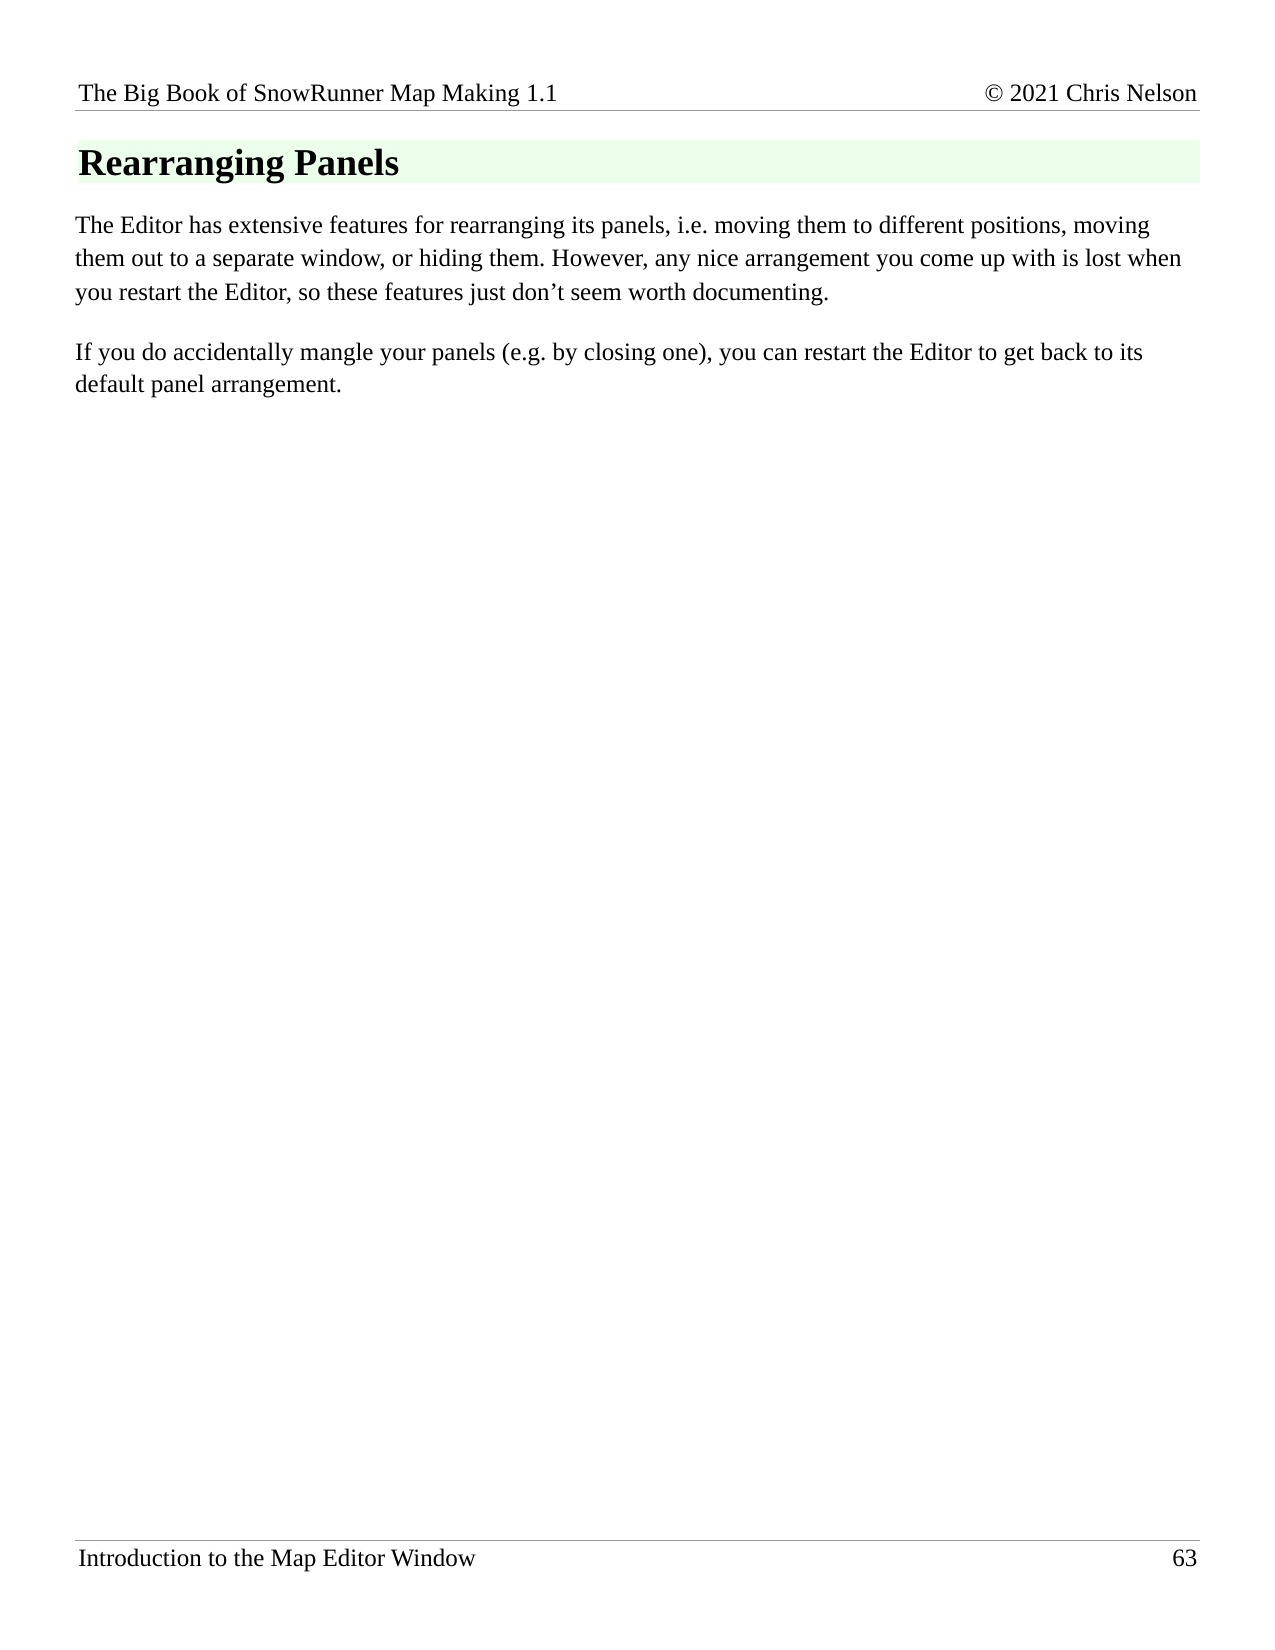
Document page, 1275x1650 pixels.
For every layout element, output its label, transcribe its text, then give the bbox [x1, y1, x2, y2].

subtitle Rearranging Panels [78, 140, 1200, 183]
text The Editor has extensive features for rearranging its panels, i.e. moving them to different positions, moving them out to a separate window, or hiding them. However, any nice arrangement you come up with is lost when you restart the Editor, so these features just don’t seem worth documenting. [75, 211, 1200, 305]
text If you do accidentally mangle your panels (e.g. by closing one), you can restart the Editor to get back to its default panel arrangement. [75, 337, 1200, 398]
